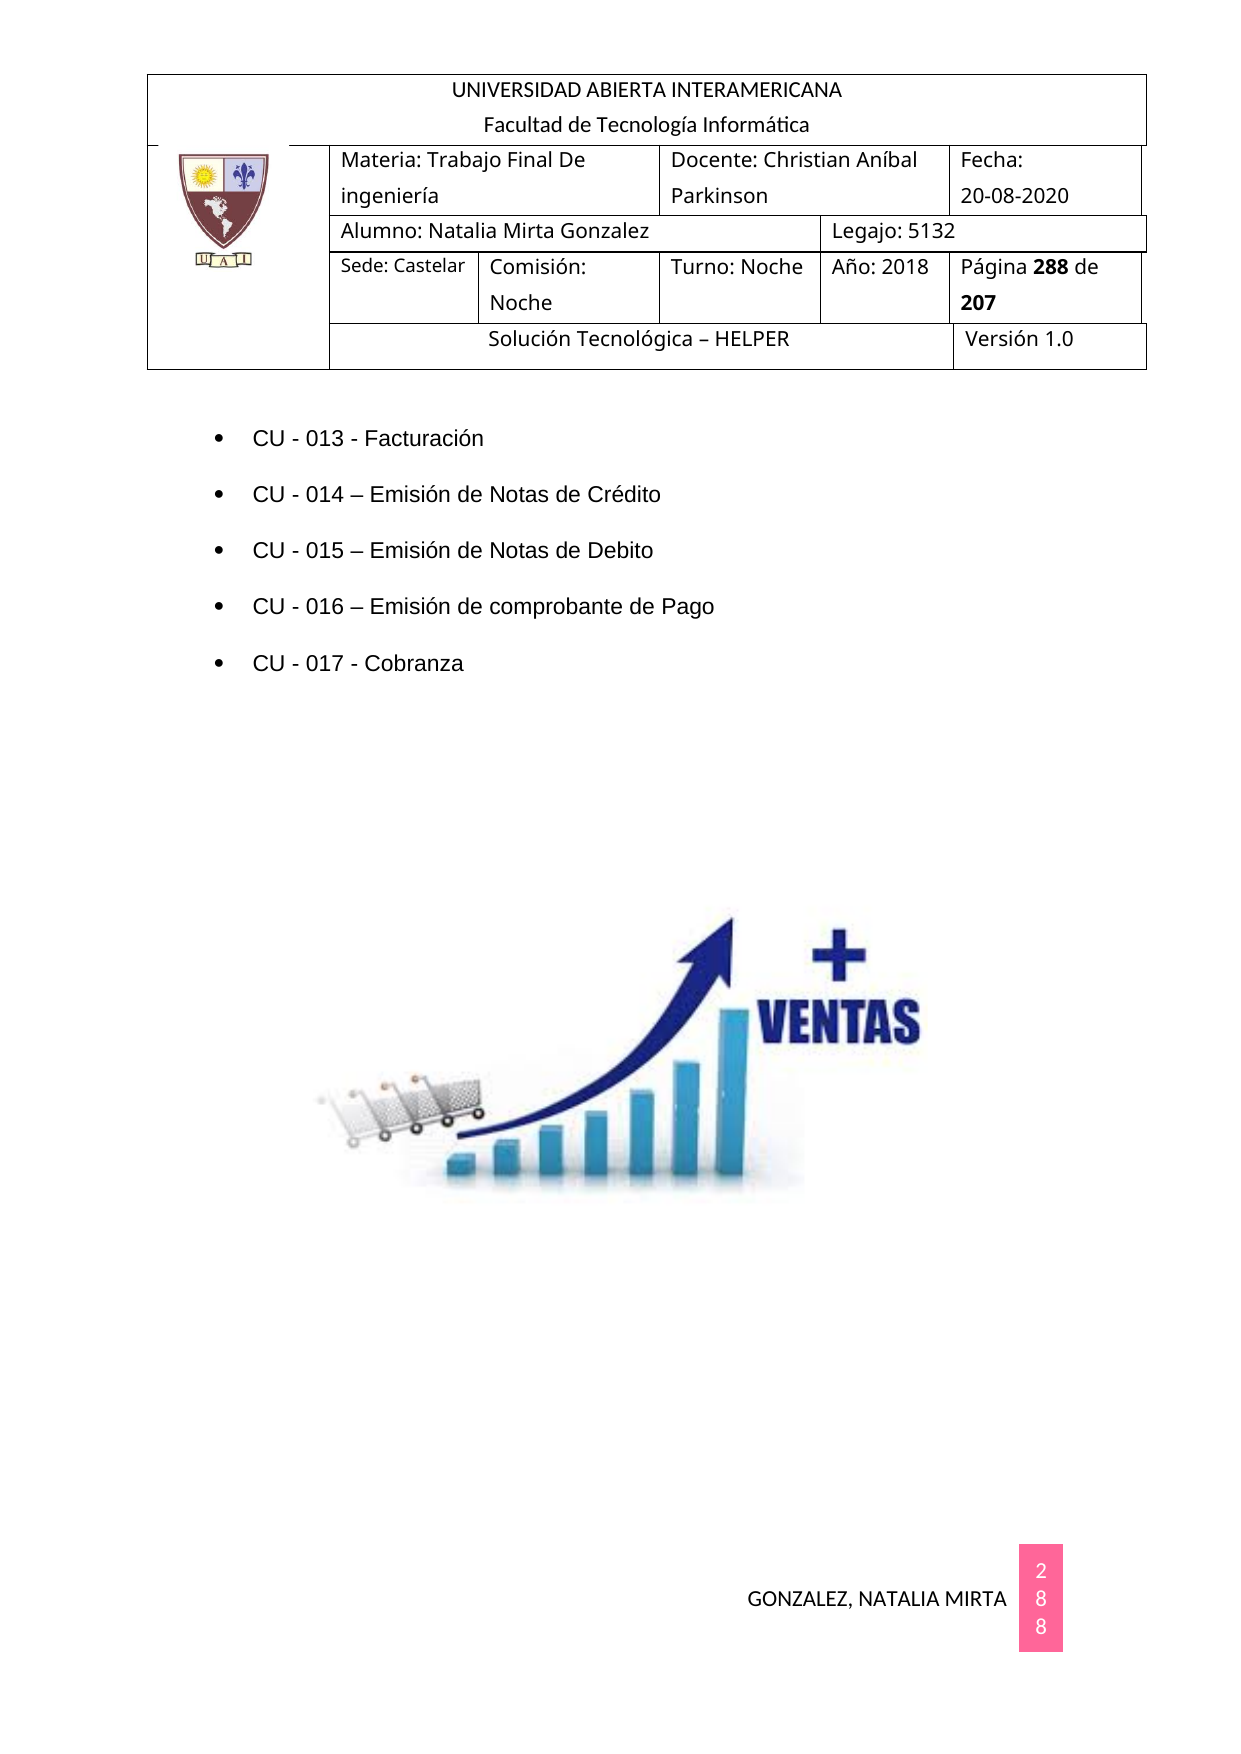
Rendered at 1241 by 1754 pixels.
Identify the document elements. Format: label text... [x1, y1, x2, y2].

list CU - 013 - Facturación [215, 425, 1063, 451]
list CU - 017 - Cobranza [215, 649, 1063, 676]
list CU - 016 – Emisión de comprobante de Pago [215, 593, 1063, 620]
list CU - 014 – Emisión de Notas de Crédito [215, 481, 1063, 507]
list CU - 015 – Emisión de Notas de Debito [215, 537, 1063, 563]
